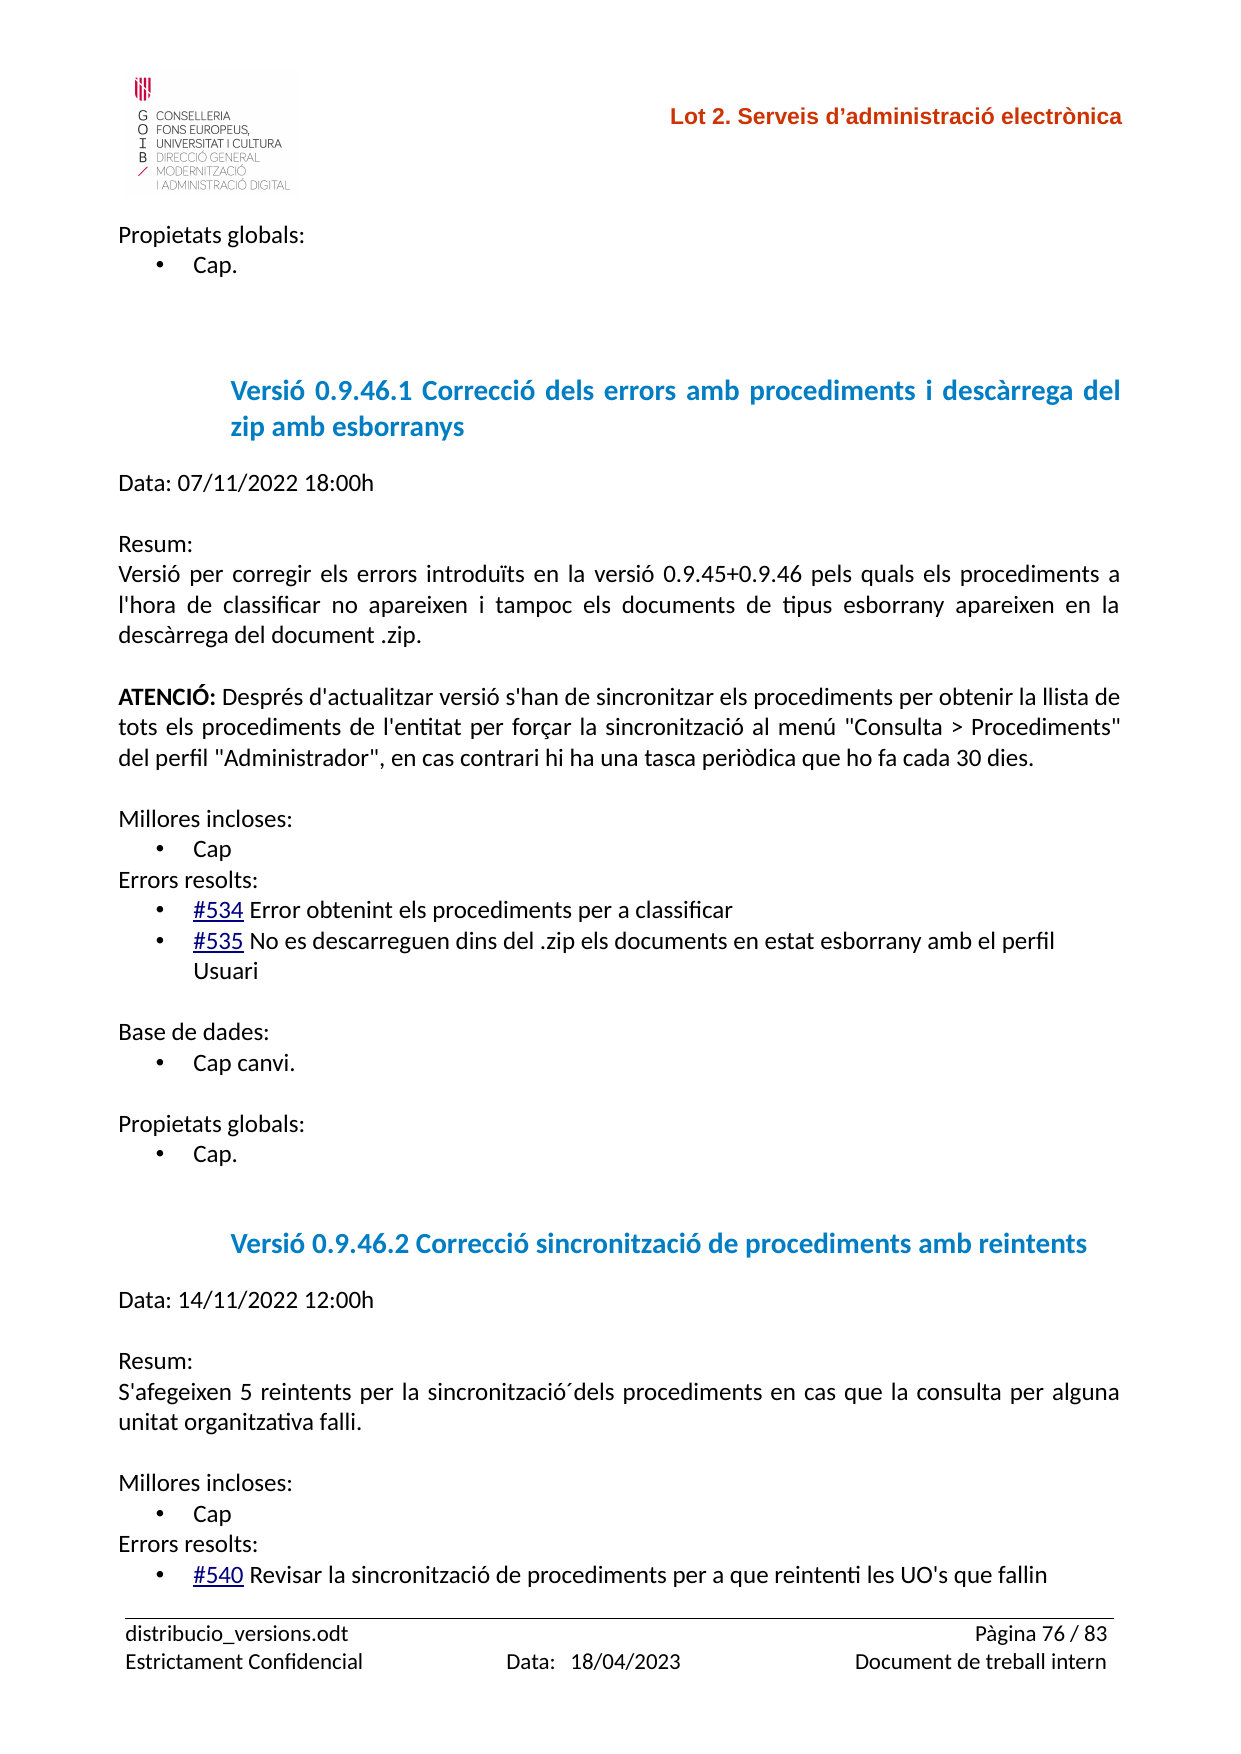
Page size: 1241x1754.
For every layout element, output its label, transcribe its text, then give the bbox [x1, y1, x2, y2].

text Millores incloses: [118, 803, 1122, 833]
subtitle Versió 0.9.46.2 Correcció sincronització de procediments amb reintents [153, 1225, 1122, 1261]
text Data: 14/11/2022 12:00h [118, 1284, 1122, 1315]
text Versió per corregir els errors introduïts en la versió 0.9.45+0.9.46 pels quals els procediments a l'hora de classificar no apareixen i tampoc els documents de tipus esborrany apareixen en la descàrrega del document .zip. [118, 558, 1122, 650]
text S'afegeixen 5 reintents per la sincronització´dels procediments en cas que la consulta per alguna unitat organitzativa falli. [118, 1376, 1122, 1437]
picture [126, 70, 299, 197]
list Cap. [156, 250, 1122, 280]
list Cap [156, 1498, 1122, 1529]
subtitle Versió 0.9.46.1 Correcció dels errors amb procediments i descàrrega del zip amb esborranys [153, 372, 1122, 443]
text Propietats globals: [118, 219, 1122, 250]
text Resum: [118, 528, 1122, 558]
list Cap [156, 833, 1122, 864]
list Cap. [156, 1138, 1122, 1169]
text Errors resolts: [118, 864, 1122, 894]
text Errors resolts: [118, 1529, 1122, 1559]
text Data: 07/11/2022 18:00h [118, 467, 1122, 497]
list #535 No es descarreguen dins del .zip els documents en estat esborrany amb el perfil Usuari [156, 925, 1122, 986]
text ATENCIÓ: Després d'actualitzar versió s'han de sincronitzar els procediments per obtenir la llista de tots els procediments de l'entitat per forçar la sincronització al menú "Consulta > Procediments" del perfil "Administrador", en cas contrari hi ha una tasca periòdica que ho fa cada 30 dies. [118, 681, 1122, 772]
list #540 Revisar la sincronització de procediments per a que reintenti les UO's que fallin [156, 1559, 1122, 1590]
text Resum: [118, 1346, 1122, 1376]
text Propietats globals: [118, 1108, 1122, 1138]
text Millores incloses: [118, 1468, 1122, 1498]
text Base de dades: [118, 1016, 1122, 1047]
list #534 Error obtenint els procediments per a classificar [156, 894, 1122, 925]
list Cap canvi. [156, 1047, 1122, 1077]
